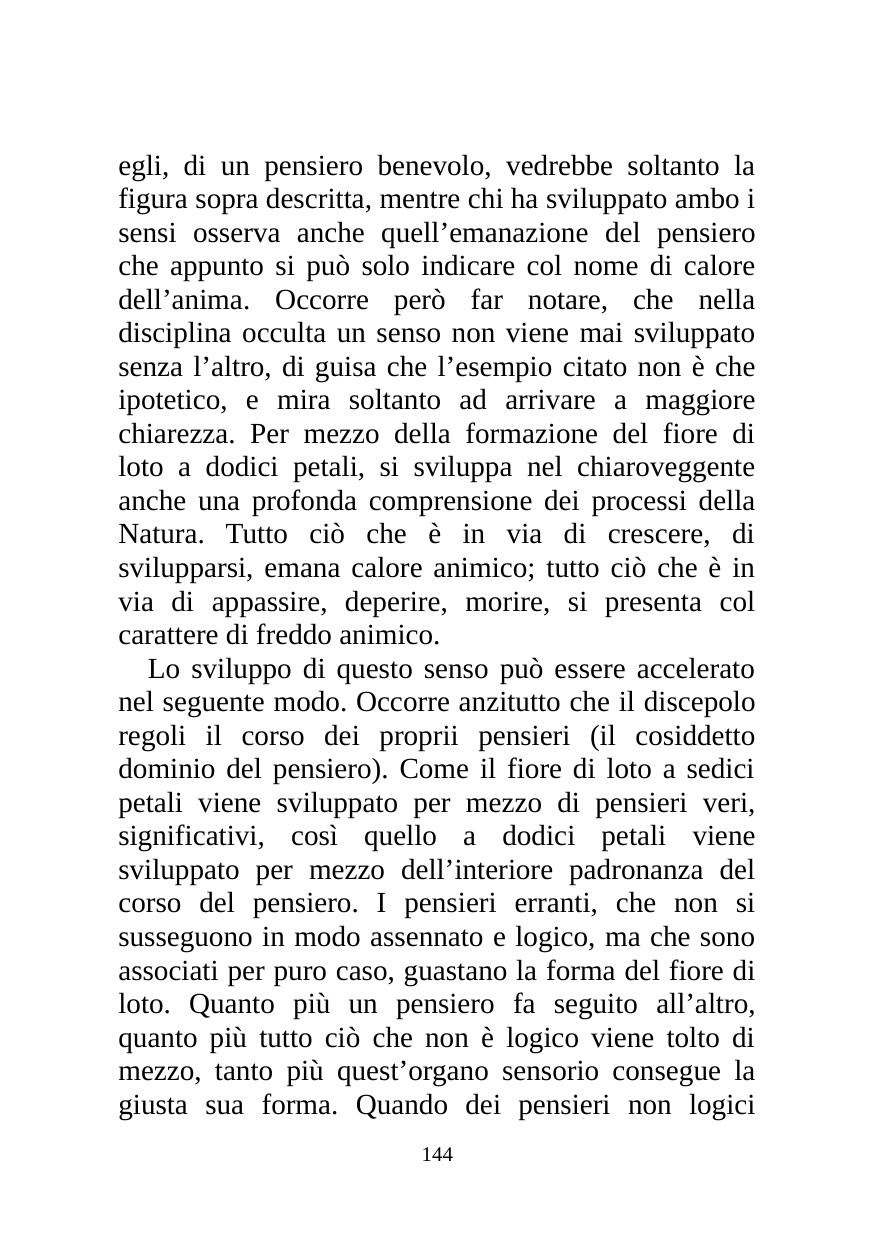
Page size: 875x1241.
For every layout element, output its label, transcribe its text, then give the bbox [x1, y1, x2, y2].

text egli, di un pensiero benevolo, vedrebbe soltanto la figura sopra descritta, mentre chi ha sviluppato ambo i sensi osserva anche quell’emanazione del pensiero che appunto si può solo indicare col nome di calore dell’anima. Occorre però far notare, che nella disciplina occulta un senso non viene mai sviluppato senza l’altro, di guisa che l’esempio citato non è che ipotetico, e mira soltanto ad arrivare a maggiore chiarezza. Per mezzo della formazione del fiore di loto a dodici petali, si sviluppa nel chiaroveggente anche una profonda comprensione dei processi della Natura. Tutto ciò che è in via di crescere, di svilupparsi, emana calore animico; tutto ciò che è in via di appassire, deperire, morire, si presenta col carattere di freddo animico. [118, 148, 756, 651]
text Lo sviluppo di questo senso può essere accelerato nel seguente modo. Occorre anzitutto che il discepolo regoli il corso dei proprii pensieri (il cosiddetto dominio del pensiero). Come il fiore di loto a sedici petali viene sviluppato per mezzo di pensieri veri, significativi, così quello a dodici petali viene sviluppato per mezzo dell’interiore padronanza del corso del pensiero. I pensieri erranti, che non si susseguono in modo assennato e logico, ma che sono associati per puro caso, guastano la forma del fiore di loto. Quanto più un pensiero fa seguito all’altro, quanto più tutto ciò che non è logico viene tolto di mezzo, tanto più quest’organo sensorio consegue la giusta sua forma. Quando dei pensieri non logici [118, 651, 756, 1120]
